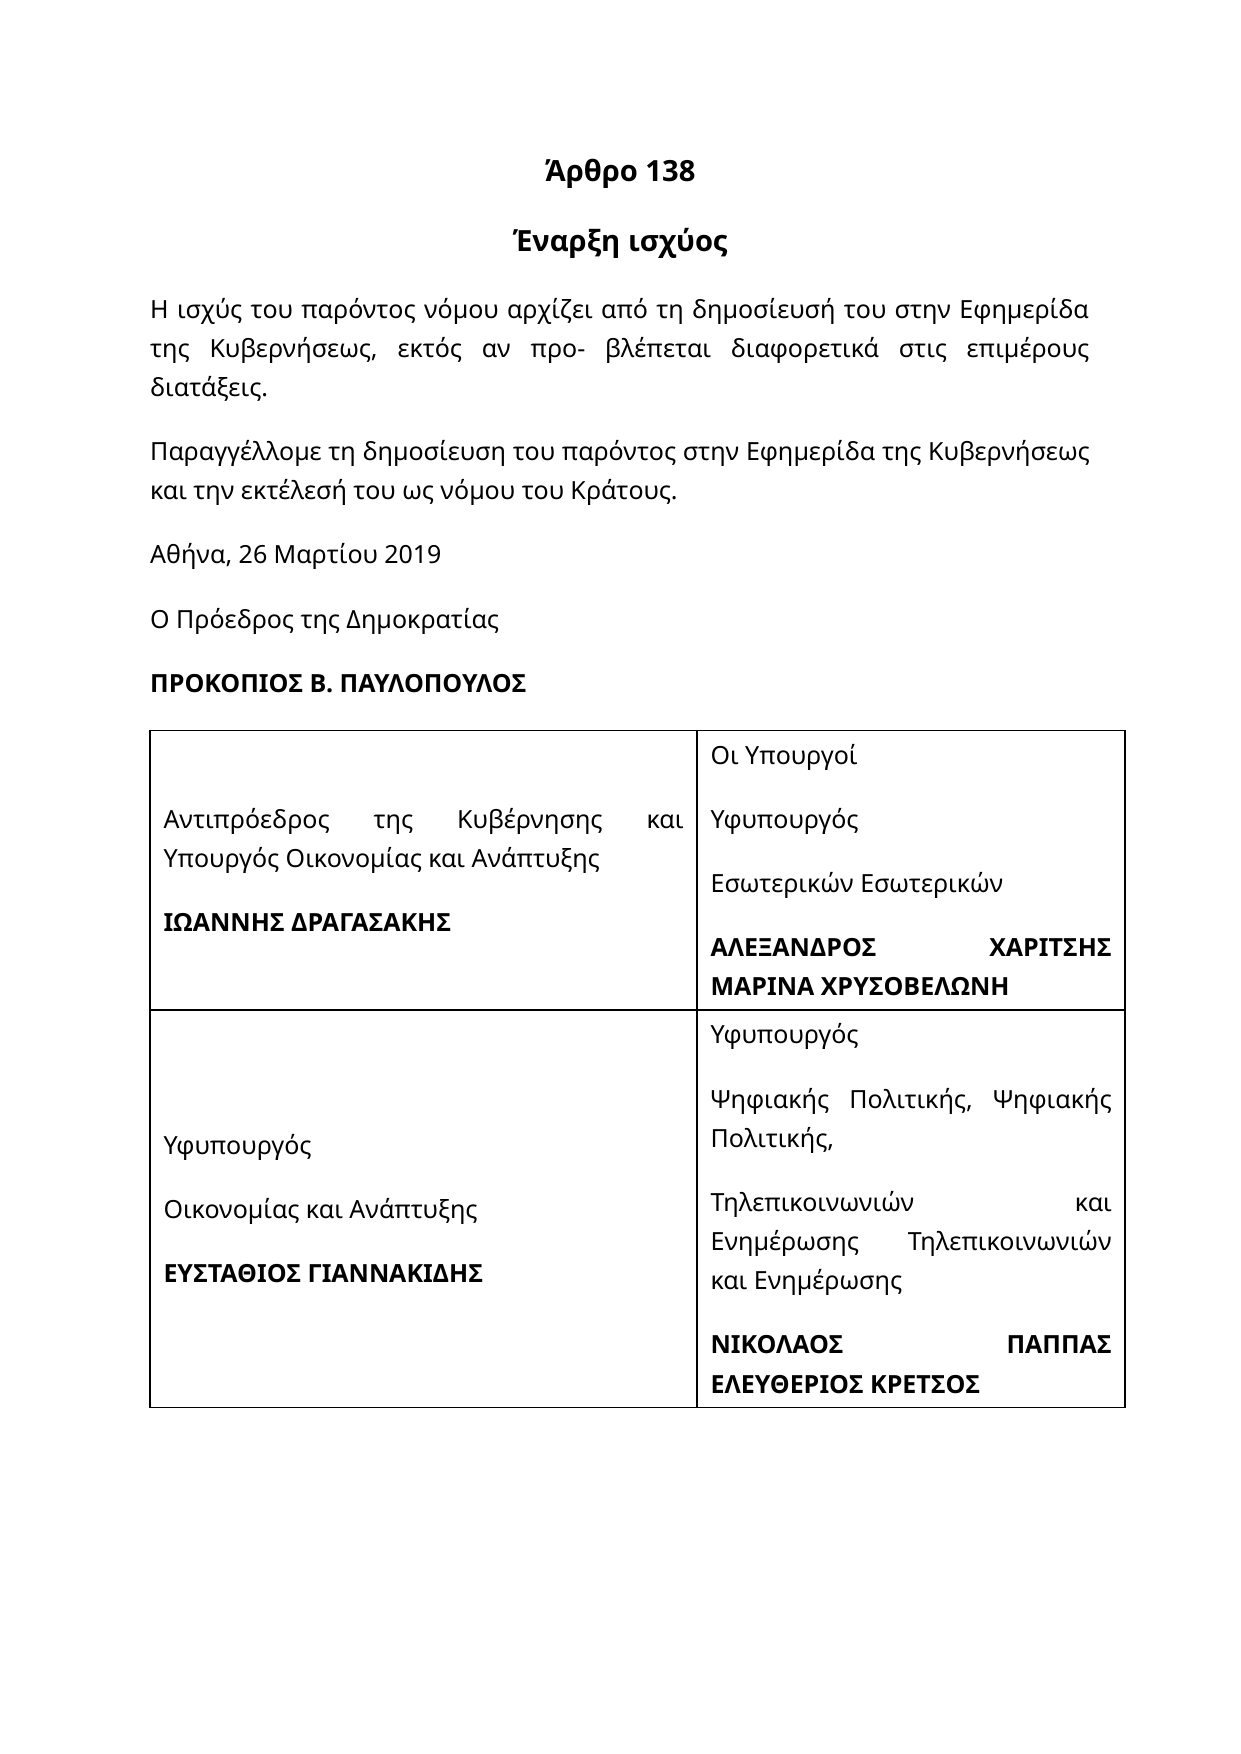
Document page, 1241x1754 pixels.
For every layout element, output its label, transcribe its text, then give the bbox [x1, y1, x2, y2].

table_header Οι Υπουργοί Υφυπουργός Εσωτερικών Εσωτερικών ΑΛΕΞΑΝΔΡΟΣ ΧΑΡΙΤΣΗΣ ΜΑΡΙΝΑ ΧΡΥΣΟΒΕΛΩΝΗ [698, 731, 1124, 1009]
table_cell Υφυπουργός Ψηφιακής Πολιτικής, Ψηφιακής Πολιτικής, Τηλεπικοινωνιών και Ενημέρωσης Τηλεπικοινωνιών και Ενημέρωσης ΝΙΚΟΛΑΟΣ ΠΑΠΠΑΣ ΕΛΕΥΘΕΡΙΟΣ ΚΡΕΤΣΟΣ [698, 1011, 1124, 1407]
text Ο Πρόεδρος της Δημοκρατίας [150, 601, 1090, 635]
text Αθήνα, 26 Μαρτίου 2019 [150, 537, 1090, 571]
text Η ισχύς του παρόντος νόμου αρχίζει από τη δημοσίευσή του στην Εφημερίδα της Κυβερνήσεως, εκτός αν προ- βλέπεται διαφορετικά στις επιμέρους διατάξεις. [150, 291, 1090, 404]
subtitle Έναρξη ισχύος [150, 221, 1090, 260]
table_header Αντιπρόεδρος της Κυβέρνησης και Υπουργός Οικονομίας και Ανάπτυξης ΙΩΑΝΝΗΣ ΔΡΑΓΑΣΑΚΗΣ [151, 731, 696, 1009]
table_cell Υφυπουργός Οικονομίας και Ανάπτυξης ΕΥΣΤΑΘΙΟΣ ΓΙΑΝΝΑΚΙΔΗΣ [151, 1011, 696, 1407]
subtitle Άρθρο 138 [150, 150, 1090, 190]
text ΠΡΟΚΟΠΙΟΣ Β. ΠΑΥΛΟΠΟΥΛΟΣ [150, 665, 1090, 699]
text Παραγγέλλομε τη δημοσίευση του παρόντος στην Εφημερίδα της Κυβερνήσεως και την εκτέλεσή του ως νόμου του Κράτους. [150, 434, 1090, 507]
